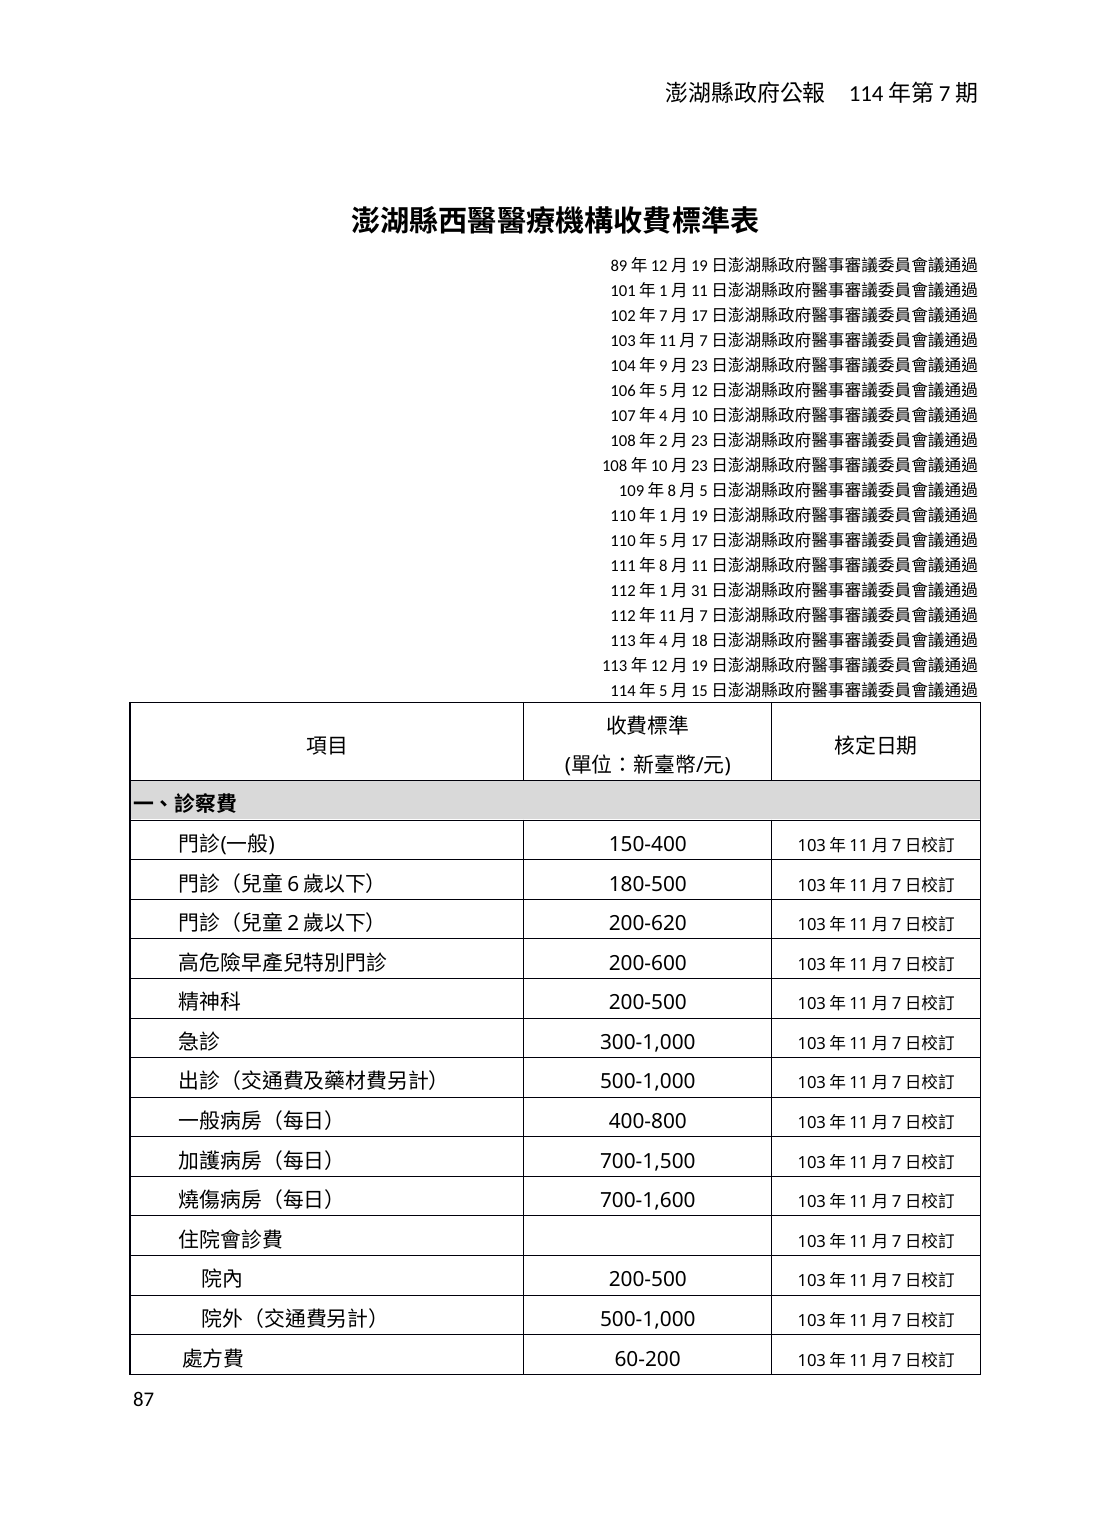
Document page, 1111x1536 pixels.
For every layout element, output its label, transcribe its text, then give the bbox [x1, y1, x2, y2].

table_cell 300-1,000 [524, 1019, 771, 1057]
text 109年8月5日澎湖縣政府醫事審議委員會議通過 [133, 477, 977, 502]
table_cell 加護病房（每日） [131, 1137, 523, 1176]
table_cell 103年11月7日校訂 [772, 821, 980, 859]
table_cell 200-500 [524, 979, 771, 1017]
table_header 項目 [131, 703, 523, 780]
table_cell 103年11月7日校訂 [772, 900, 980, 938]
text 112年11月7日澎湖縣政府醫事審議委員會議通過 [133, 602, 977, 627]
table_cell 門診(一般) [131, 821, 523, 859]
table_cell 150-400 [524, 821, 771, 859]
table_cell 103年11月7日校訂 [772, 1019, 980, 1057]
table_header 核定日期 [772, 703, 980, 780]
table_cell 500-1,000 [524, 1058, 771, 1097]
table_cell [524, 1216, 771, 1255]
table_cell 200-620 [524, 900, 771, 938]
table_cell 103年11月7日校訂 [772, 1058, 980, 1097]
text 103年11月7日澎湖縣政府醫事審議委員會議通過 [133, 327, 977, 352]
table_cell 180-500 [524, 860, 771, 899]
text 114年5月15日澎湖縣政府醫事審議委員會議通過 [133, 677, 977, 702]
table_cell 700-1,500 [524, 1137, 771, 1176]
table_cell 103年11月7日校訂 [772, 939, 980, 978]
table_cell 103年11月7日校訂 [772, 1098, 980, 1136]
table_cell 200-600 [524, 939, 771, 978]
table_cell 103年11月7日校訂 [772, 1216, 980, 1255]
table_cell 處方費 [131, 1335, 523, 1374]
table_cell 400-800 [524, 1098, 771, 1136]
table_cell 103年11月7日校訂 [772, 860, 980, 899]
table_cell 院外（交通費另計） [131, 1296, 523, 1334]
text 108年10月23日澎湖縣政府醫事審議委員會議通過 [133, 452, 977, 477]
text 113年4月18日澎湖縣政府醫事審議委員會議通過 [133, 627, 977, 652]
table_cell 一般病房（每日） [131, 1098, 523, 1136]
table_cell 急診 [131, 1019, 523, 1057]
table_cell 高危險早產兒特別門診 [131, 939, 523, 978]
text 110年5月17日澎湖縣政府醫事審議委員會議通過 [133, 527, 977, 552]
table_cell 103年11月7日校訂 [772, 1256, 980, 1294]
table_cell 200-500 [524, 1256, 771, 1294]
text 澎湖縣西醫醫療機構收費標準表 [133, 197, 977, 239]
table_cell 500-1,000 [524, 1296, 771, 1334]
table_cell 103年11月7日校訂 [772, 1177, 980, 1215]
table_cell 103年11月7日校訂 [772, 979, 980, 1017]
table_cell 住院會診費 [131, 1216, 523, 1255]
text 89年12月19日澎湖縣政府醫事審議委員會議通過 [133, 252, 977, 277]
table_cell 燒傷病房（每日） [131, 1177, 523, 1215]
table_cell 門診（兒童6歲以下） [131, 860, 523, 899]
table_cell 103年11月7日校訂 [772, 1335, 980, 1374]
text 107年4月10日澎湖縣政府醫事審議委員會議通過 [133, 402, 977, 427]
text 102年7月17日澎湖縣政府醫事審議委員會議通過 [133, 302, 977, 327]
table_cell 門診（兒童2歲以下） [131, 900, 523, 938]
text 111年8月11日澎湖縣政府醫事審議委員會議通過 [133, 552, 977, 577]
text 104年9月23日澎湖縣政府醫事審議委員會議通過 [133, 352, 977, 377]
text 108年2月23日澎湖縣政府醫事審議委員會議通過 [133, 427, 977, 452]
table_cell 出診（交通費及藥材費另計） [131, 1058, 523, 1097]
text 106年5月12日澎湖縣政府醫事審議委員會議通過 [133, 377, 977, 402]
text 101年1月11日澎湖縣政府醫事審議委員會議通過 [133, 277, 977, 302]
table_cell 700-1,600 [524, 1177, 771, 1215]
text 110年1月19日澎湖縣政府醫事審議委員會議通過 [133, 502, 977, 527]
table_cell 一、診察費 [131, 781, 980, 819]
text 112年1月31日澎湖縣政府醫事審議委員會議通過 [133, 577, 977, 602]
table_cell 60-200 [524, 1335, 771, 1374]
table_cell 103年11月7日校訂 [772, 1296, 980, 1334]
text 113年12月19日澎湖縣政府醫事審議委員會議通過 [133, 652, 977, 677]
table_cell 院內 [131, 1256, 523, 1294]
table_header 收費標準 (單位：新臺幣/元) [524, 703, 771, 780]
table_cell 精神科 [131, 979, 523, 1017]
table_cell 103年11月7日校訂 [772, 1137, 980, 1176]
